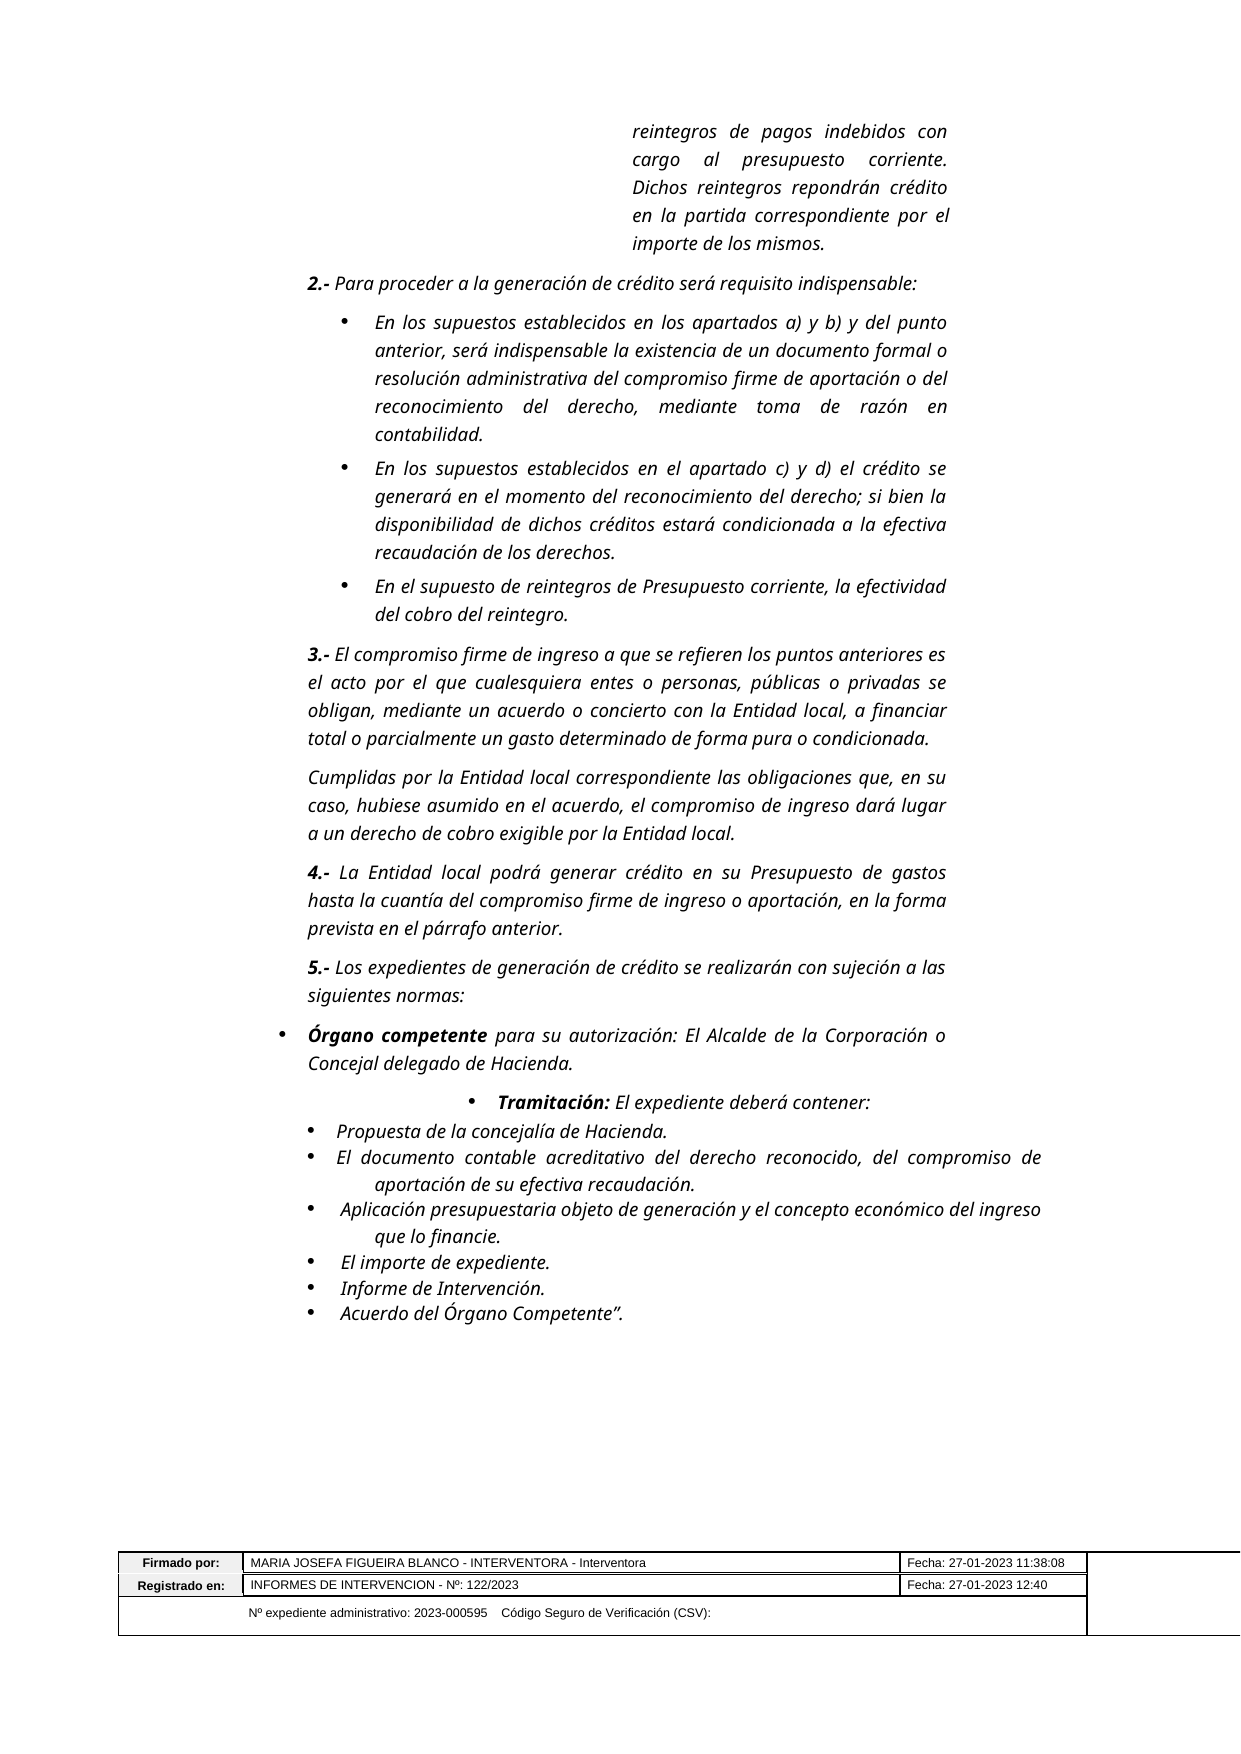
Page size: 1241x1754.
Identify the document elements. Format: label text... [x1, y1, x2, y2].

text 4.- La Entidad local podrá generar crédito en su Presupuesto de gastos hasta la cuantía del compromiso firme de ingreso o aportación, en la forma prevista en el párrafo anterior. [308, 860, 949, 941]
text 2.- Para proceder a la generación de crédito será requisito indispensable: [308, 270, 1122, 295]
table_header MARIA JOSEFA FIGUEIRA BLANCO - INTERVENTORA - Interventora [244, 1553, 899, 1572]
list En los supuestos establecidos en el apartado c) y d) el crédito se generará en el momento del reconocimiento del derecho; si bien la disponibilidad de dichos créditos estará condicionada a la efectiva recaudación de los derechos. [341, 455, 949, 565]
table_header [1088, 1553, 1240, 1635]
list Informe de Intervención. [307, 1275, 1122, 1300]
text 3.- El compromiso firme de ingreso a que se refieren los puntos anteriores es el acto por el que cualesquiera entes o personas, públicas o privadas se obligan, mediante un acuerdo o concierto con la Entidad local, a financiar total o parcialmente un gasto determinado de forma pura o condicionada. [308, 641, 949, 751]
table_cell INFORMES DE INTERVENCION - Nº: 122/2023 [244, 1575, 899, 1595]
table_cell Nº expediente administrativo: 2023-000595 Código Seguro de Verificación (CSV): [119, 1597, 1086, 1635]
list Órgano competente para su autorización: El Alcalde de la Corporación o Concejal delegado de Hacienda. [278, 1022, 949, 1076]
table_header Fecha: 27-01-2023 11:38:08 [901, 1553, 1086, 1572]
list Acuerdo del Órgano Competente”. [307, 1300, 1122, 1326]
text Cumplidas por la Entidad local correspondiente las obligaciones que, en su caso, hubiese asumido en el acuerdo, el compromiso de ingreso dará lugar a un derecho de cobro exigible por la Entidad local. [308, 764, 949, 846]
list El importe de expediente. [307, 1249, 1122, 1275]
table_cell Registrado en: [119, 1577, 242, 1593]
text 5.- Los expedientes de generación de crédito se realizarán con sujeción a las siguientes normas: [308, 955, 949, 1008]
list Propuesta de la concejalía de Hacienda. [307, 1118, 1122, 1144]
list El documento contable acreditativo del derecho reconocido, del compromiso de [307, 1144, 1122, 1169]
list reintegros de pagos indebidos con cargo al presupuesto corriente. Dichos reintegros repondrán crédito en la partida correspondiente por el importe de los mismos. [598, 118, 950, 256]
list En los supuestos establecidos en los apartados a) y b) y del punto anterior, será indispensable la existencia de un documento formal o resolución administrativa del compromiso firme de aportación o del reconocimiento del derecho, mediante toma de razón en contabilidad. [341, 309, 950, 447]
text que lo financie. [374, 1224, 1122, 1249]
list En el supuesto de reintegros de Presupuesto corriente, la efectividad del cobro del reintegro. [341, 573, 949, 627]
list Tramitación: El expediente deberá contener: [468, 1089, 1122, 1115]
table_header Firmado por: [119, 1553, 242, 1570]
table_cell Fecha: 27-01-2023 12:40 [901, 1575, 1086, 1595]
list Aplicación presupuestaria objeto de generación y el concepto económico del ingreso [307, 1197, 1122, 1222]
text aportación de su efectiva recaudación. [374, 1171, 1122, 1197]
